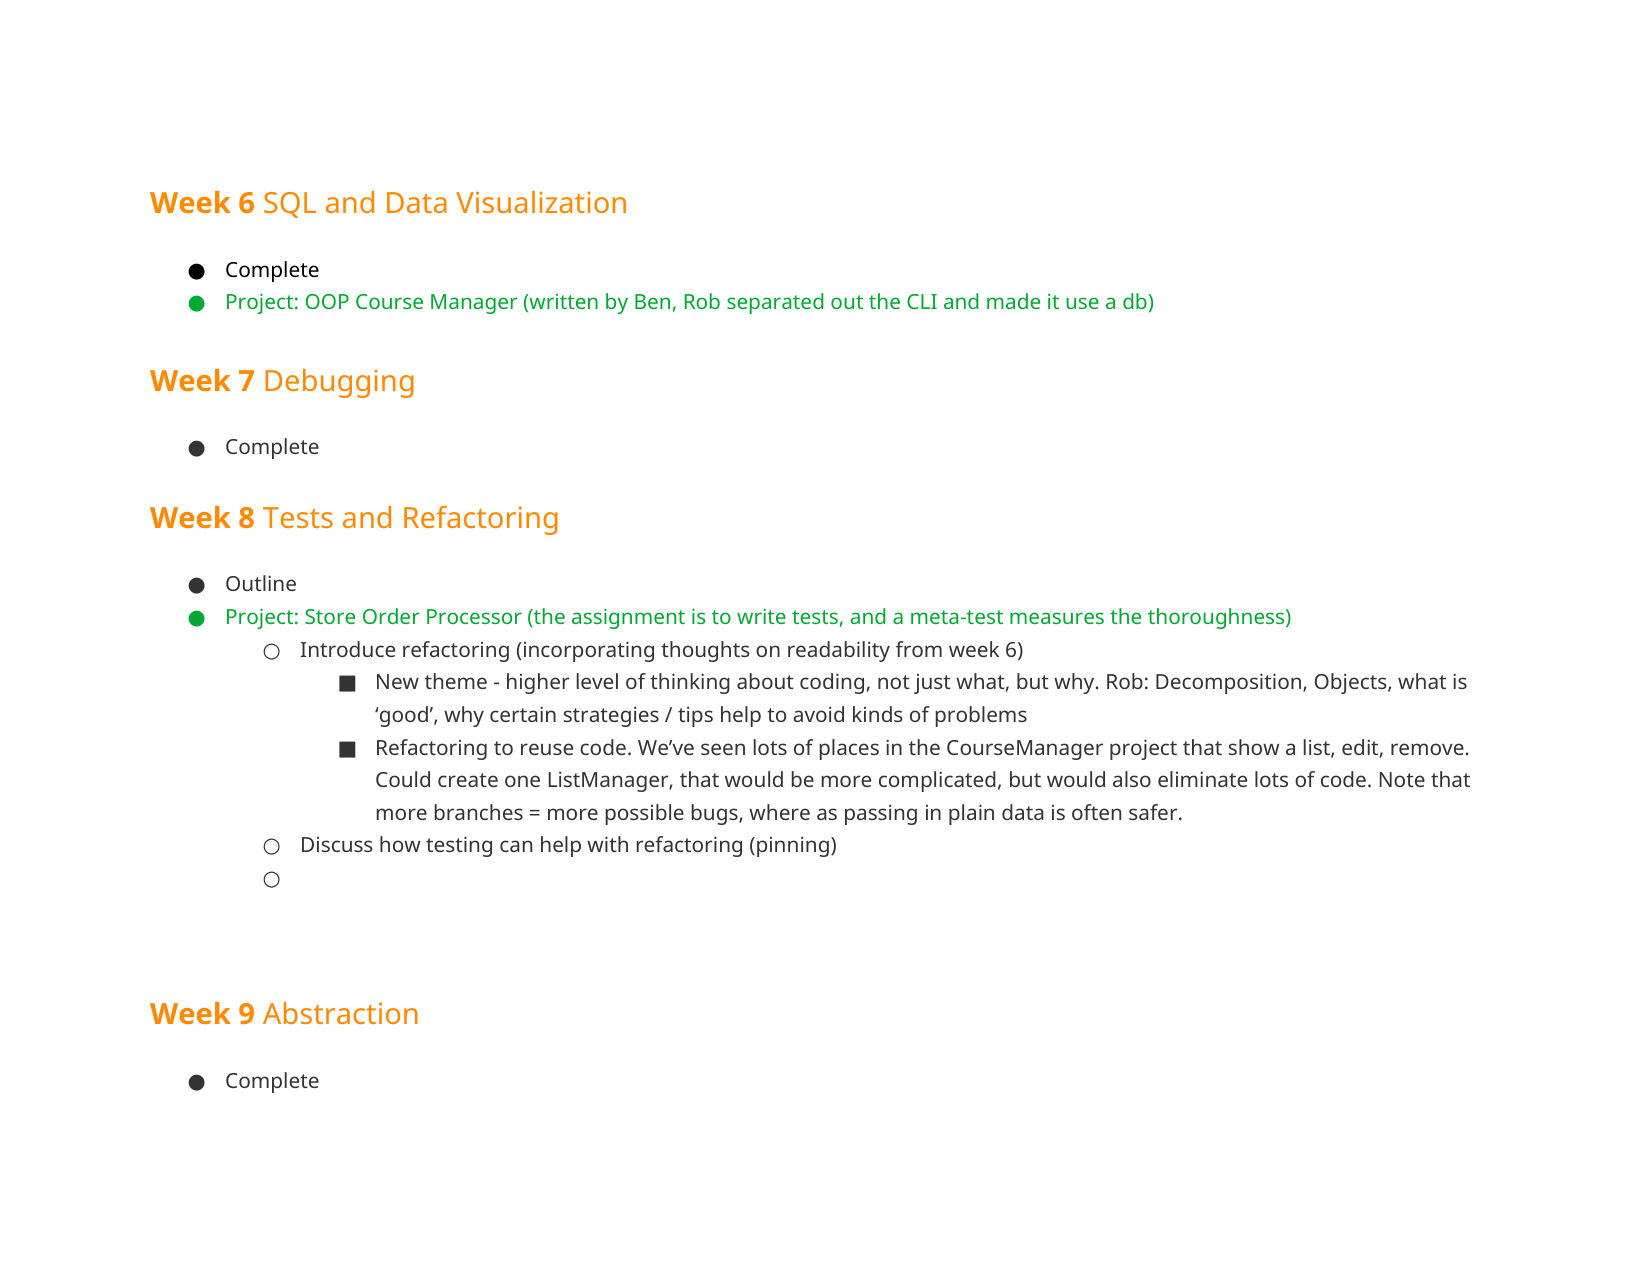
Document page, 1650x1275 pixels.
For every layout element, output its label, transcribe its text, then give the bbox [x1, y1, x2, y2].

subtitle Week 6 SQL and Data Visualization [150, 183, 1500, 222]
subtitle Week 7 Debugging [150, 360, 1500, 399]
subtitle Week 8 Tests and Refactoring [150, 497, 1500, 537]
list Project: OOP Course Manager (written by Ben, Rob separated out the CLI and made it use a db) [187, 287, 1500, 316]
list Refactoring to reuse code. We’ve seen lots of places in the CourseManager project that show a list, edit, remove. Could create one ListManager, that would be more complicated, but would also eliminate lots of code. Note that more branches = more possible bugs, where as passing in plain data is often safer. [337, 733, 1500, 826]
list Complete [187, 432, 1500, 461]
list Complete [187, 255, 1500, 283]
list Discuss how testing can help with refactoring (pinning) [262, 830, 1500, 859]
list Project: Store Order Processor (the assignment is to write tests, and a meta-test measures the thoroughness) [187, 602, 1500, 631]
list New theme - higher level of thinking about coding, not just what, but why. Rob: Decomposition, Objects, what is ‘good’, why certain strategies / tips help to avoid kinds of problems [337, 667, 1500, 728]
list Introduce refactoring (incorporating thoughts on readability from week 6) [262, 635, 1500, 663]
list Complete [187, 1066, 1500, 1094]
list Outline [187, 569, 1500, 598]
subtitle Week 9 Abstraction [150, 993, 1500, 1033]
